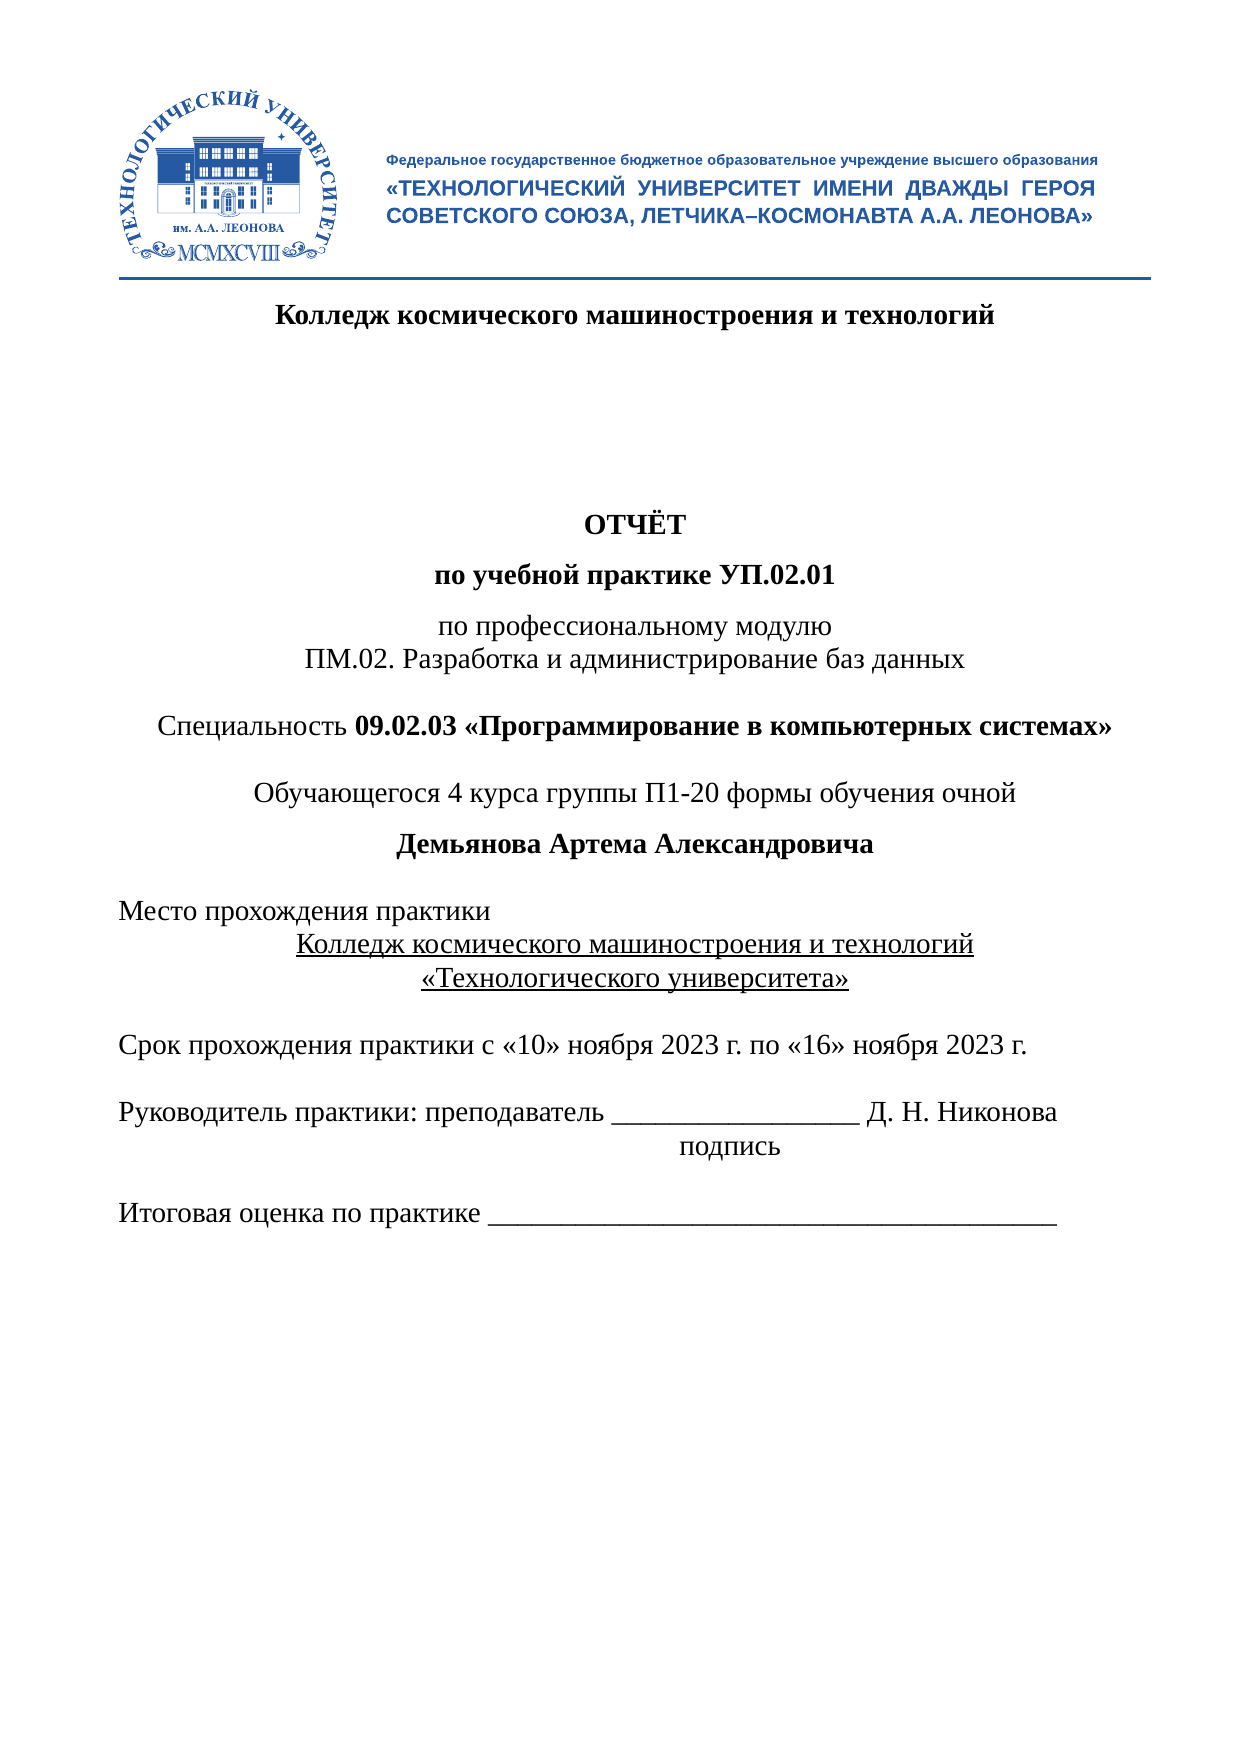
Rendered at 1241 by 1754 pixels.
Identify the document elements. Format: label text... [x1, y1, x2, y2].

text Место прохождения практики [118, 893, 1152, 926]
text Итоговая оценка по практике _______________________________________ [118, 1195, 1152, 1228]
text по учебной практике УП.02.01 [118, 557, 1152, 591]
text Демьянова Артема Александровича [118, 826, 1152, 859]
text ПМ.02. Разработка и администрирование баз данных [118, 641, 1152, 675]
text Срок прохождения практики с «10» ноября 2023 г. по «16» ноября 2023 г. [118, 1027, 1152, 1061]
text Специальность 09.02.03 «Программирование в компьютерных системах» [118, 708, 1152, 742]
text Обучающегося 4 курса группы П1-20 формы обучения очной [118, 775, 1152, 809]
text подпись [679, 1128, 1152, 1161]
text Колледж космического машиностроения и технологий [118, 297, 1152, 331]
text Руководитель практики: преподаватель _________________ Д. Н. Никонова [118, 1094, 1152, 1128]
text ОТЧЁТ [118, 507, 1152, 541]
text «Технологического университета» [118, 960, 1152, 993]
text по профессиональному модулю [118, 608, 1152, 641]
text Колледж космического машиностроения и технологий [118, 926, 1152, 960]
